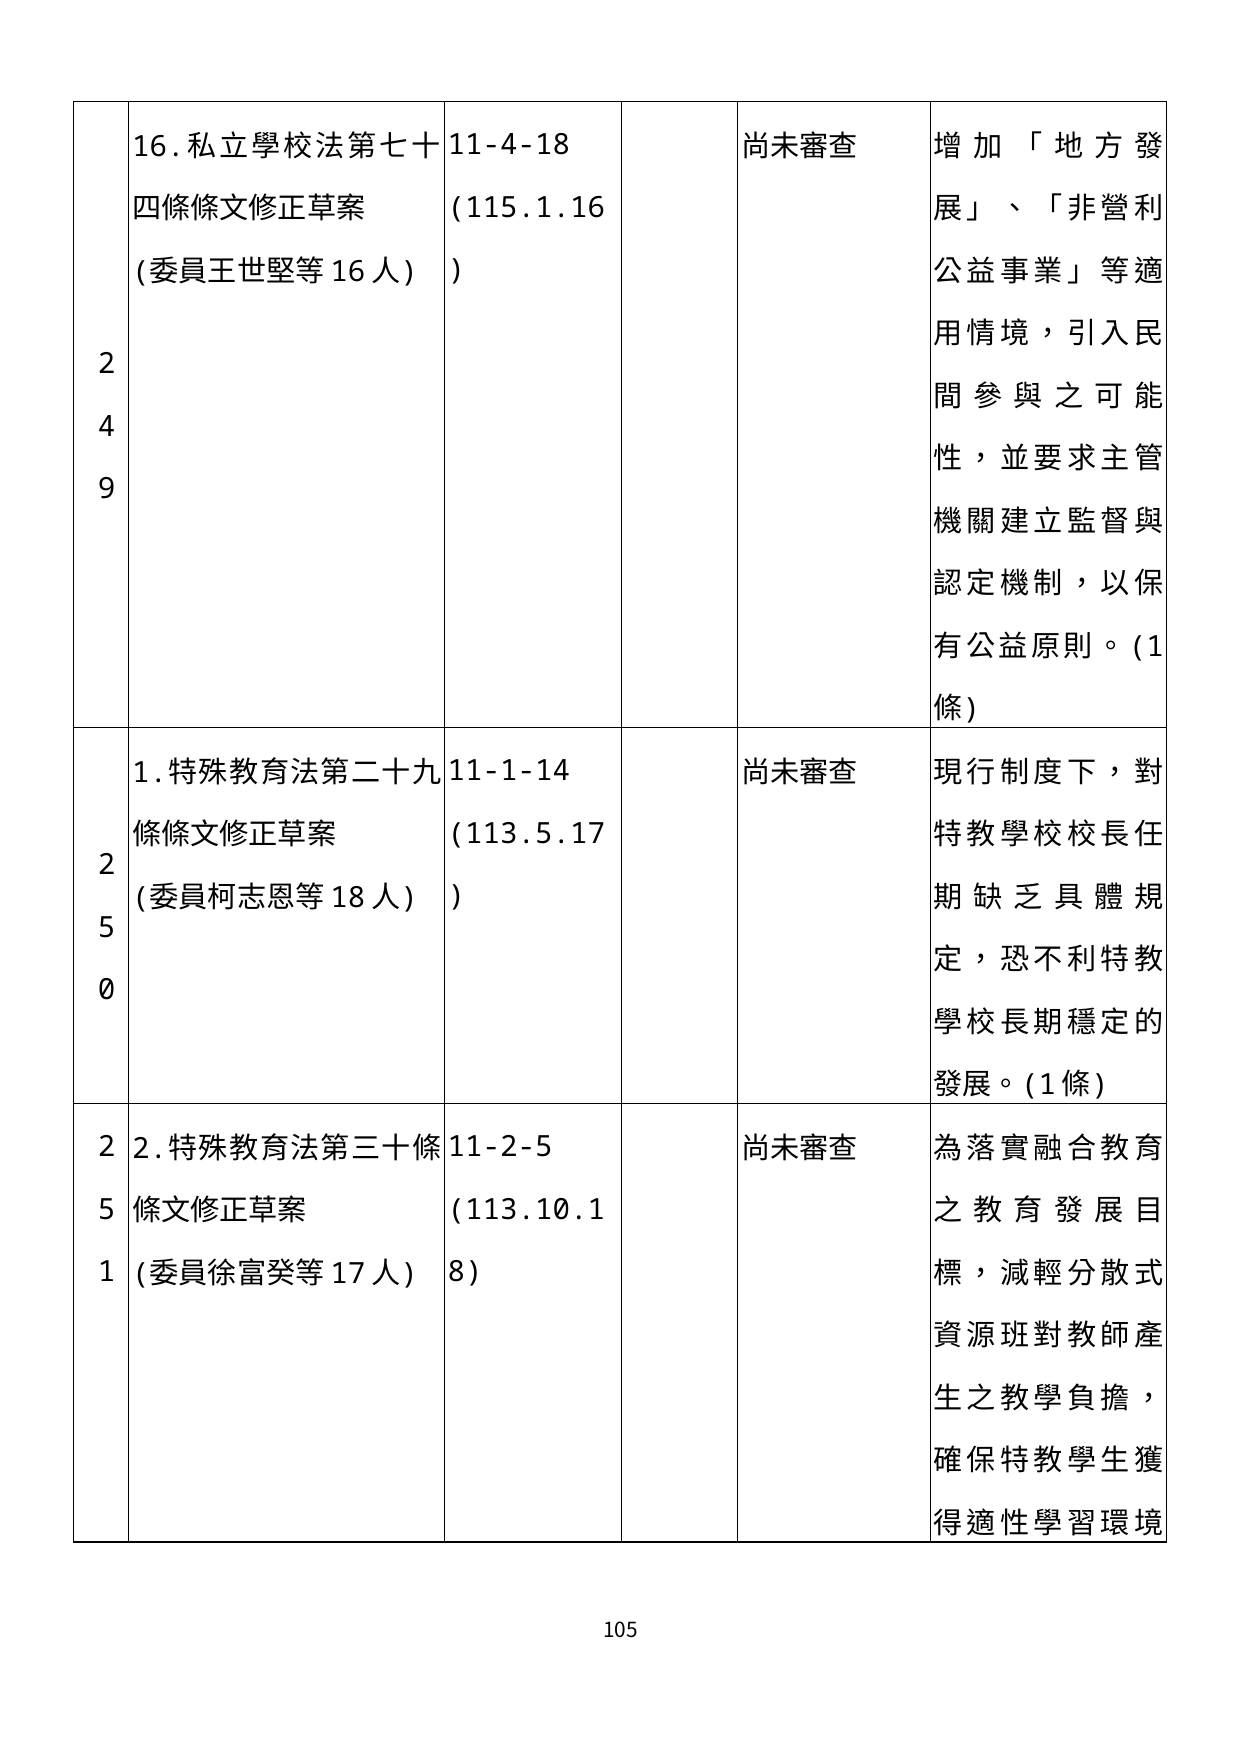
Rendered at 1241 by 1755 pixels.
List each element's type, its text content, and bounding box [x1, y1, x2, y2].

table_cell [74, 728, 128, 1103]
table_cell 16.私立學校法第七十四條條文修正草案 (委員王世堅等16人) [129, 102, 444, 727]
table_cell [622, 728, 737, 1103]
table_cell 尚未審查 [738, 1104, 930, 1541]
table_cell 尚未審查 [738, 102, 930, 727]
table_cell 增加「地方發展」、「非營利公益事業」等適用情境，引入民間參與之可能性，並要求主管機關建立監督與認定機制，以保有公益原則。(1條) [931, 102, 1166, 727]
table_cell [622, 1104, 737, 1541]
table_cell 現行制度下，對特教學校校長任期缺乏具體規定，恐不利特教學校長期穩定的發展。(1條) [931, 728, 1166, 1103]
table_cell [622, 102, 737, 727]
table_cell [74, 102, 128, 727]
table_cell 11-2-5 (113.10.18) [445, 1104, 621, 1541]
table_cell 1.特殊教育法第二十九條條文修正草案 (委員柯志恩等18人) [129, 728, 444, 1103]
table_cell 11-1-14 (113.5.17) [445, 728, 621, 1103]
table_cell 11-4-18 (115.1.16) [445, 102, 621, 727]
table_cell 2.特殊教育法第三十條條文修正草案 (委員徐富癸等17人) [129, 1104, 444, 1541]
table_cell [74, 1104, 128, 1541]
table_cell 為落實融合教育之教育發展目標，減輕分散式資源班對教師產生之教學負擔，確保特教學生獲得適性學習環境 [931, 1104, 1166, 1541]
table_cell 尚未審查 [738, 728, 930, 1103]
